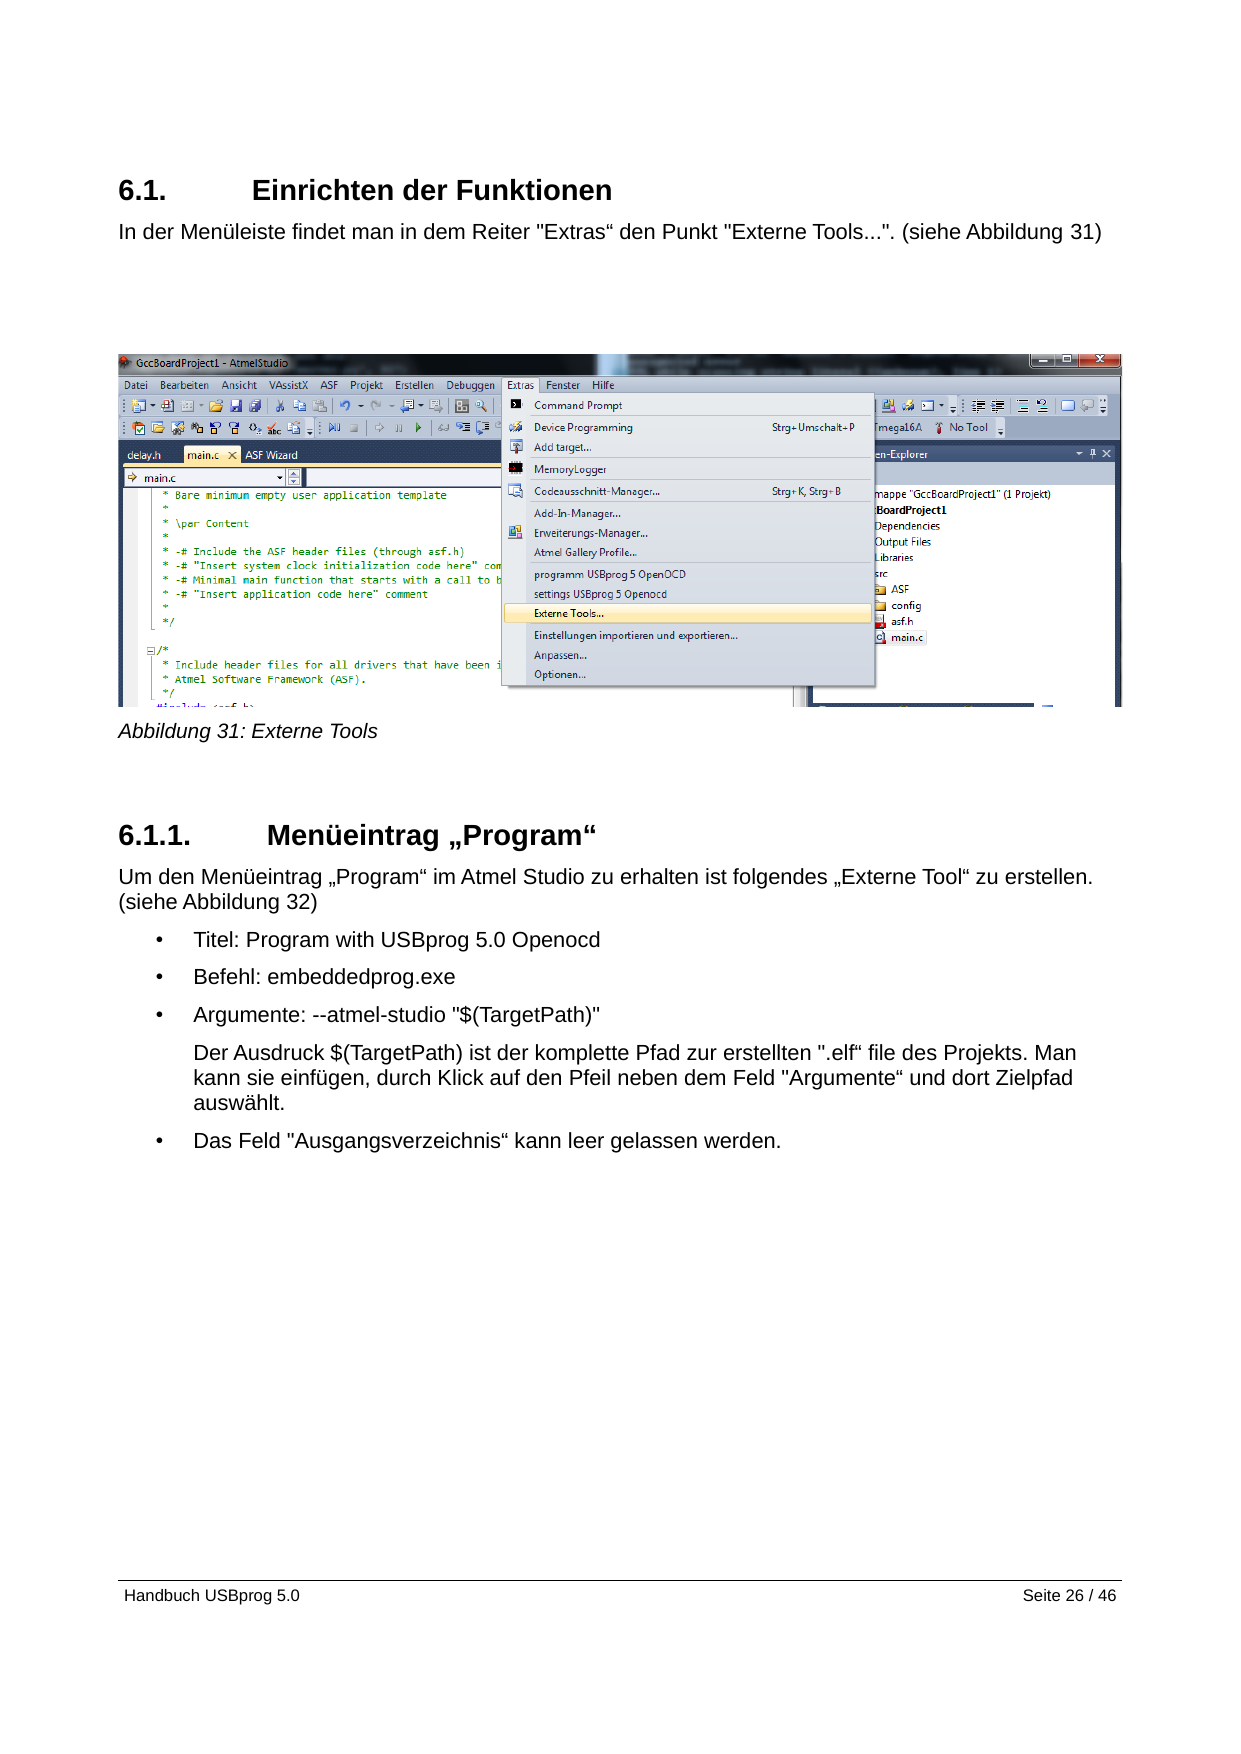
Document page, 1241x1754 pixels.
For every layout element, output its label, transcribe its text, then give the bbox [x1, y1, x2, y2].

list Das Feld "Ausgangsverzeichnis“ kann leer gelassen werden. [156, 1128, 1122, 1153]
list Argumente: --atmel-studio "$(TargetPath)" [156, 1002, 1122, 1027]
text Um den Menüeintrag „Program“ im Atmel Studio zu erhalten ist folgendes „Externe Tool“ zu erstellen. (siehe Abbildung 32) [118, 864, 1122, 914]
subtitle Einrichten der Funktionen [118, 173, 1122, 206]
list Titel: Program with USBprog 5.0 Openocd [156, 927, 1122, 952]
text In der Menüleiste findet man in dem Reiter "Extras“ den Punkt "Externe Tools...". (siehe Abbildung 31) [118, 219, 1122, 244]
list Der Ausdruck $(TargetPath) ist der komplette Pfad zur erstellten ".elf“ file des Projekts. Man kann sie einfügen, durch Klick auf den Pfeil neben dem Feld "Argumente“ und dort Zielpfad auswählt. [156, 1040, 1122, 1115]
text Abbildung 31: Externe Tools [118, 707, 1122, 742]
subtitle Menüeintrag „Program“ [118, 818, 1122, 851]
list Befehl: embeddedprog.exe [156, 964, 1122, 989]
picture [118, 354, 1123, 707]
